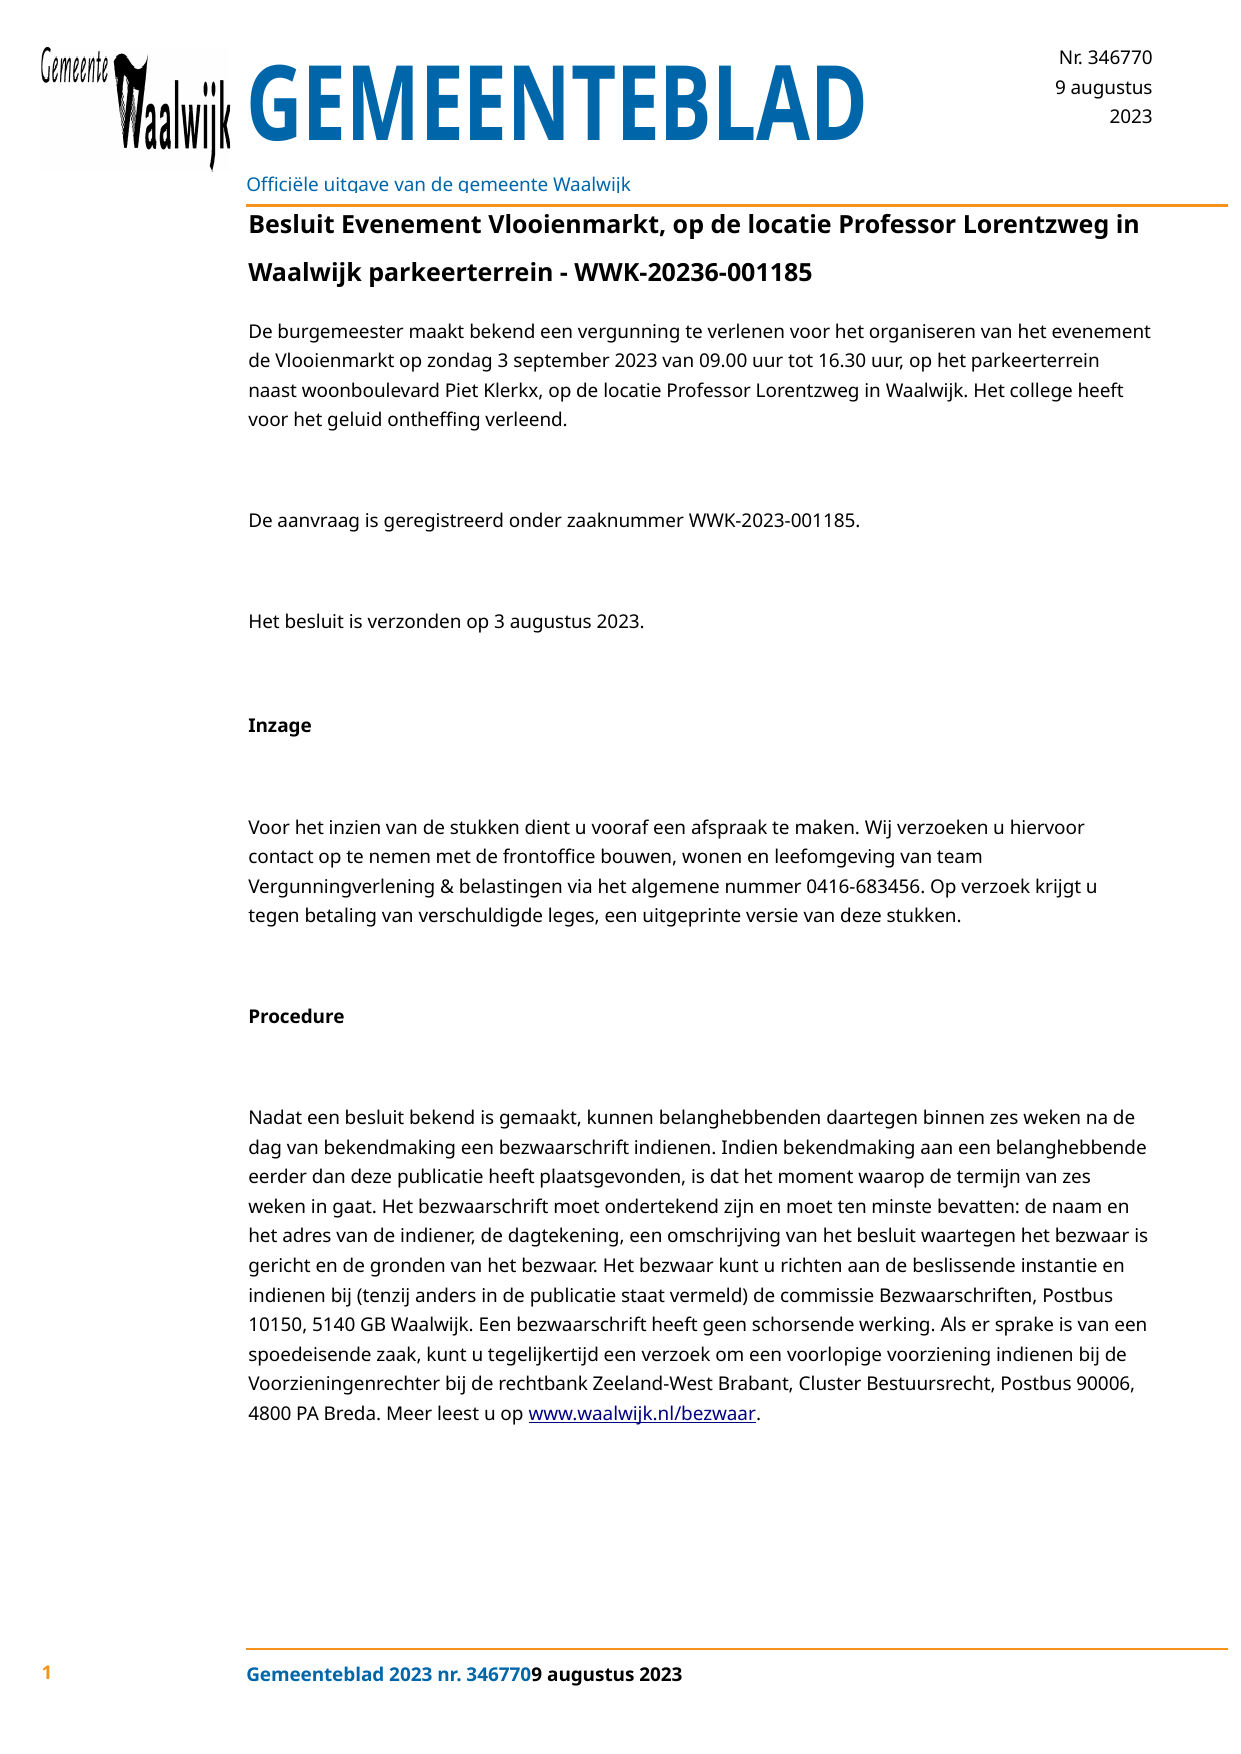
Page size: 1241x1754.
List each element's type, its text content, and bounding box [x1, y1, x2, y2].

text Nadat een besluit bekend is gemaakt, kunnen belanghebbenden daartegen binnen zes weken na de dag van bekendmaking een bezwaarschrift indienen. Indien bekendmaking aan een belanghebbende eerder dan deze publicatie heeft plaatsgevonden, is dat het moment waarop de termijn van zes weken in gaat. Het bezwaarschrift moet ondertekend zijn en moet ten minste bevatten: de naam en het adres van de indiener, de dagtekening, een omschrijving van het besluit waartegen het bezwaar is gericht en de gronden van het bezwaar. Het bezwaar kunt u richten aan de beslissende instantie en indienen bij (tenzij anders in de publicatie staat vermeld) de commissie Bezwaarschriften, Postbus 10150, 5140 GB Waalwijk. Een bezwaarschrift heeft geen schorsende werking. Als er sprake is van een spoedeisende zaak, kunt u tegelijkertijd een verzoek om een voorlopige voorziening indienen bij de Voorzieningenrechter bij de rechtbank Zeeland-West Brabant, Cluster Bestuursrecht, Postbus 90006, 4800 PA Breda. Meer leest u op www.waalwijk.nl/bezwaar. [248, 1104, 1152, 1426]
text Besluit Evenement Vlooienmarkt, op de locatie Professor Lorentzweg in Waalwijk parkeerterrein - WWK-20236-001185 [248, 207, 1152, 288]
text Het besluit is verzonden op 3 augustus 2023. [248, 608, 1152, 634]
text Procedure [248, 1003, 1152, 1029]
picture [41, 47, 231, 172]
text De burgemeester maakt bekend een vergunning te verlenen voor het organiseren van het evenement de Vlooienmarkt op zondag 3 september 2023 van 09.00 uur tot 16.30 uur, op het parkeerterrein naast woonboulevard Piet Klerkx, op de locatie Professor Lorentzweg in Waalwijk. Het college heeft voor het geluid ontheffing verleend. [248, 318, 1152, 432]
text De aanvraag is geregistreerd onder zaaknummer WWK-2023-001185. [248, 507, 1152, 533]
text Voor het inzien van de stukken dient u vooraf een afspraak te maken. Wij verzoeken u hiervoor contact op te nemen met de frontoffice bouwen, wonen en leefomgeving van team Vergunningverlening & belastingen via het algemene nummer 0416-683456. Op verzoek krijgt u tegen betaling van verschuldigde leges, een uitgeprinte versie van deze stukken. [248, 814, 1152, 928]
text ﻿Inzage [248, 709, 1152, 738]
